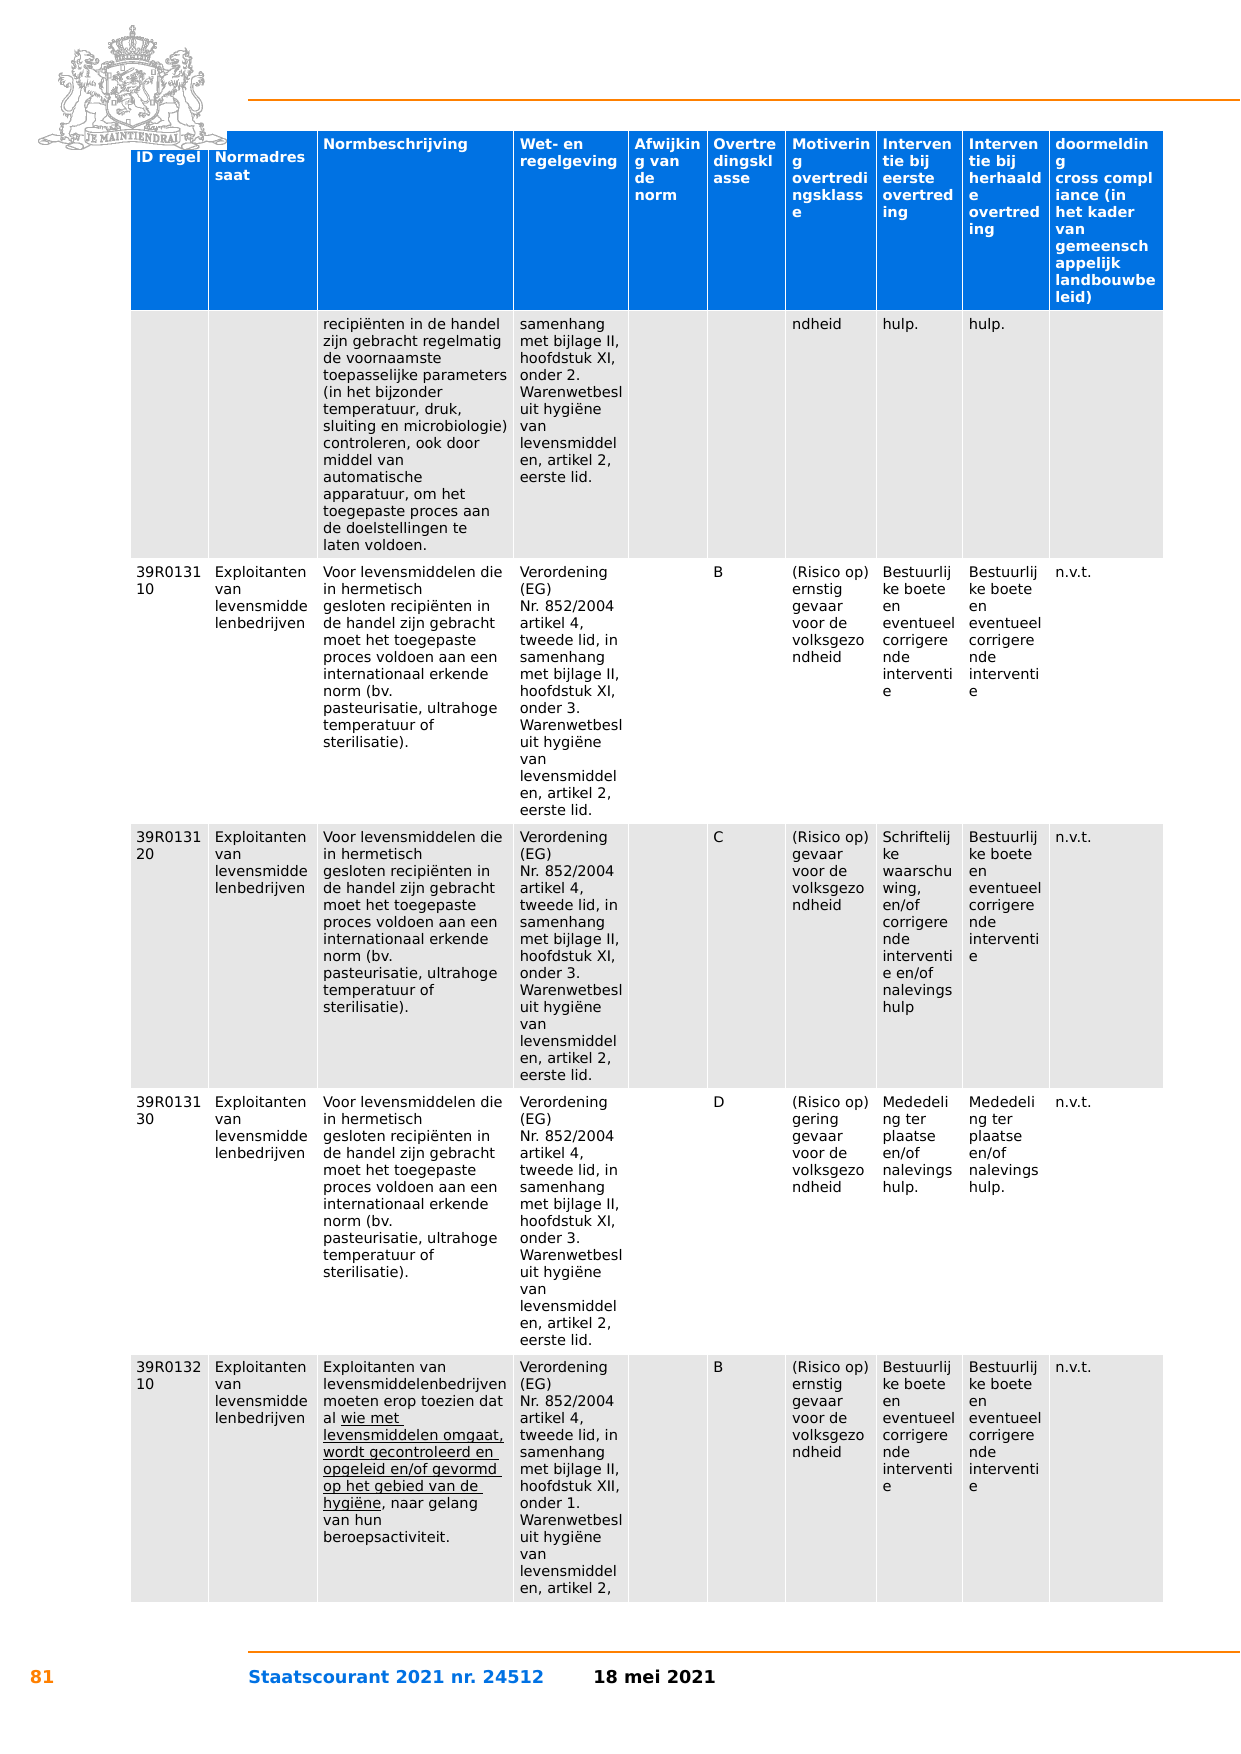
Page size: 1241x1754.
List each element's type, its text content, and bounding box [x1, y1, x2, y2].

table_cell [629, 559, 707, 823]
table_cell Bestuurlijke boete en eventueel corrigerende interventie [877, 559, 962, 823]
table_cell [629, 1090, 707, 1353]
table_cell Exploitanten van levensmiddelenbedrijven [209, 559, 317, 823]
table_cell Mededeling ter plaatse en/of nalevingshulp. [877, 1090, 962, 1353]
table_cell 39R013210 [131, 1355, 208, 1602]
table_header Interventie bij eerste overtreding [877, 131, 962, 310]
table_header Afwijking van de norm [629, 131, 707, 310]
table_header Motivering overtredingsklasse [786, 131, 876, 310]
table_cell Bestuurlijke boete en eventueel corrigerende interventie [963, 559, 1049, 823]
table_cell n.v.t. [1050, 1090, 1163, 1353]
table_cell C [708, 824, 785, 1088]
table_header Wet- en regelgeving [514, 131, 628, 310]
table_cell Exploitanten van levensmiddelenbedrijven moeten erop toezien dat al wie met levensmiddelen omgaat, wordt gecontroleerd en opgeleid en/of gevormd op het gebied van de hygiëne, naar gelang van hun beroepsactiviteit. [318, 1355, 513, 1602]
table_cell 39R013110 [131, 559, 208, 823]
table_header doormelding cross compliance (in het kader van gemeenschappelijk landbouwbeleid) [1050, 131, 1163, 310]
table_cell (Risico op) gevaar voor de volksgezondheid [786, 824, 876, 1088]
table_cell (Risico op) gering gevaar voor de volksgezondheid [786, 1090, 876, 1353]
table_header Normadressaat [209, 131, 317, 310]
table_header Overtredingsklasse [708, 131, 785, 310]
picture [38, 25, 227, 150]
table_cell [629, 311, 707, 558]
table_cell [708, 311, 785, 558]
table_cell Verordening (EG) Nr. 852/2004 artikel 4, tweede lid, in samenhang met bijlage II, hoofdstuk XI, onder 3. Warenwetbesluit hygiëne van levensmiddelen, artikel 2, eerste lid. [514, 1090, 628, 1353]
table_header ID regel [131, 150, 208, 310]
table_header Normbeschrijving [318, 131, 513, 310]
table_cell Voor levensmiddelen die in hermetisch gesloten recipiënten in de handel zijn gebracht moet het toegepaste proces voldoen aan een internationaal erkende norm (bv. pasteurisatie, ultrahoge temperatuur of sterilisatie). [318, 559, 513, 823]
table_cell (Risico op) ernstig gevaar voor de volksgezondheid [786, 559, 876, 823]
table_cell Bestuurlijke boete en eventueel corrigerende interventie [963, 1355, 1049, 1602]
table_cell Bestuurlijke boete en eventueel corrigerende interventie [963, 824, 1049, 1088]
table_cell n.v.t. [1050, 1355, 1163, 1602]
table_cell 39R013120 [131, 824, 208, 1088]
table_cell B [708, 1355, 785, 1602]
table_cell Voor levensmiddelen die in hermetisch gesloten recipiënten in de handel zijn gebracht moet het toegepaste proces voldoen aan een internationaal erkende norm (bv. pasteurisatie, ultrahoge temperatuur of sterilisatie). [318, 824, 513, 1088]
table_cell hulp. [877, 311, 962, 558]
table_cell D [708, 1090, 785, 1353]
table_cell n.v.t. [1050, 559, 1163, 823]
table_cell Verordening (EG) Nr. 852/2004 artikel 4, tweede lid, in samenhang met bijlage II, hoofdstuk XI, onder 3. Warenwetbesluit hygiëne van levensmiddelen, artikel 2, eerste lid. [514, 559, 628, 823]
table_cell Exploitanten van levensmiddelenbedrijven [209, 1090, 317, 1353]
table_cell Schriftelijke waarschuwing, en/of corrigerende interventie en/of nalevingshulp [877, 824, 962, 1088]
table_cell Voor levensmiddelen die in hermetisch gesloten recipiënten in de handel zijn gebracht moet het toegepaste proces voldoen aan een internationaal erkende norm (bv. pasteurisatie, ultrahoge temperatuur of sterilisatie). [318, 1090, 513, 1353]
table_cell samenhang met bijlage II, hoofdstuk XI, onder 2. Warenwetbesluit hygiëne van levensmiddelen, artikel 2, eerste lid. [514, 311, 628, 558]
table_cell Exploitanten van levensmiddelenbedrijven [209, 824, 317, 1088]
table_cell Verordening (EG) Nr. 852/2004 artikel 4, tweede lid, in samenhang met bijlage II, hoofdstuk XI, onder 3. Warenwetbesluit hygiëne van levensmiddelen, artikel 2, eerste lid. [514, 824, 628, 1088]
table_cell B [708, 559, 785, 823]
table_cell (Risico op) ernstig gevaar voor de volksgezondheid [786, 1355, 876, 1602]
table_cell Exploitanten van levensmiddelenbedrijven [209, 1355, 317, 1602]
table_cell hulp. [963, 311, 1049, 558]
table_cell [629, 1355, 707, 1602]
table_cell [209, 311, 317, 558]
table_cell n.v.t. [1050, 824, 1163, 1088]
table_cell Verordening (EG) Nr. 852/2004 artikel 4, tweede lid, in samenhang met bijlage II, hoofdstuk XII, onder 1. Warenwetbesluit hygiëne van levensmiddelen, artikel 2, [514, 1355, 628, 1602]
table_cell [1050, 311, 1163, 558]
table_cell Mededeling ter plaatse en/of nalevingshulp. [963, 1090, 1049, 1353]
table_cell Bestuurlijke boete en eventueel corrigerende interventie [877, 1355, 962, 1602]
table_cell [629, 824, 707, 1088]
table_header Interventie bij herhaalde overtreding [963, 131, 1049, 310]
table_cell ndheid [786, 311, 876, 558]
table_cell 39R013130 [131, 1090, 208, 1353]
table_cell [131, 311, 208, 558]
table_cell recipiënten in de handel zijn gebracht regelmatig de voornaamste toepasselijke parameters (in het bijzonder temperatuur, druk, sluiting en microbiologie) controleren, ook door middel van automatische apparatuur, om het toegepaste proces aan de doelstellingen te laten voldoen. [318, 311, 513, 558]
